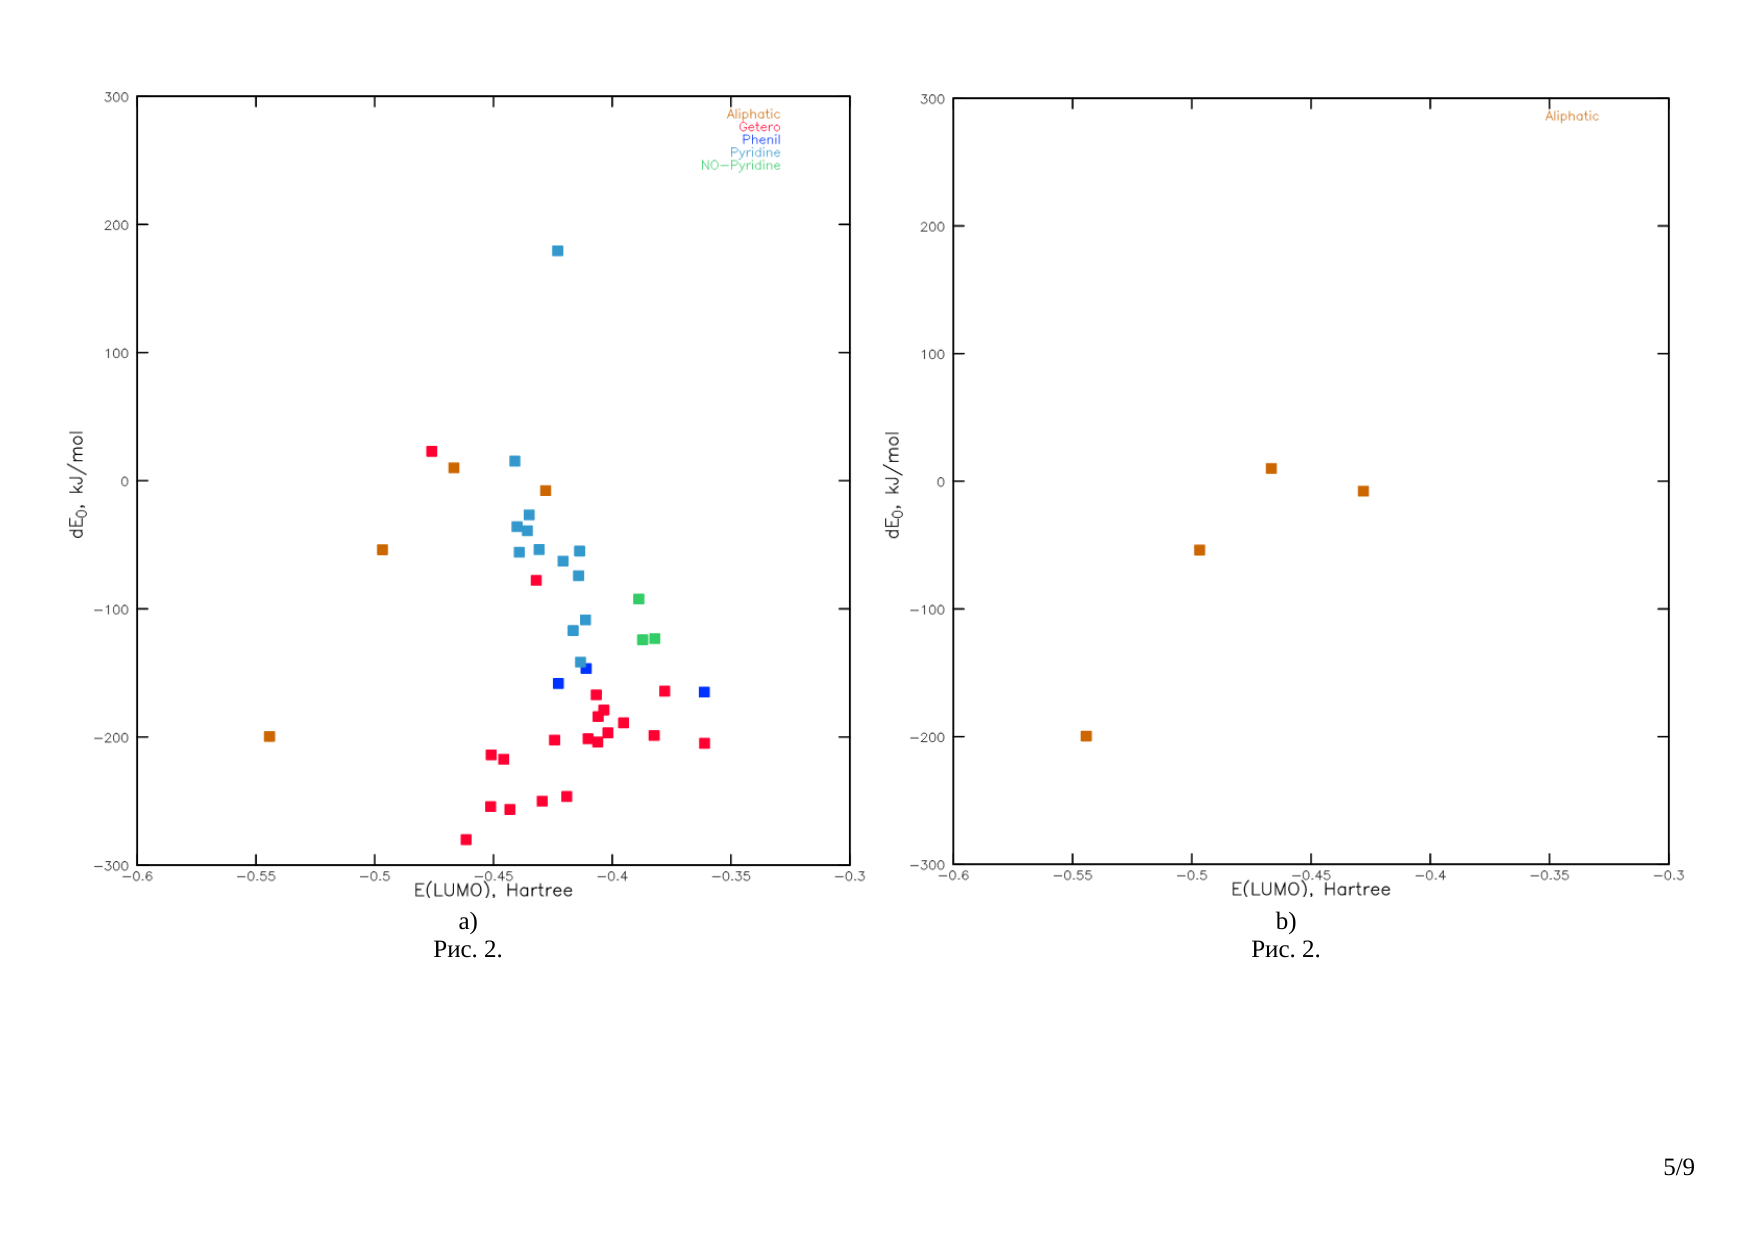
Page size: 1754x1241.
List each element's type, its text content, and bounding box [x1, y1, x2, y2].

table_cell Рис. 2. [877, 935, 1695, 963]
table_cell a) [59, 906, 877, 934]
table_cell Рис. 2. [59, 935, 877, 963]
picture [62, 87, 874, 906]
table_cell b) [877, 906, 1695, 934]
picture [880, 87, 1692, 906]
